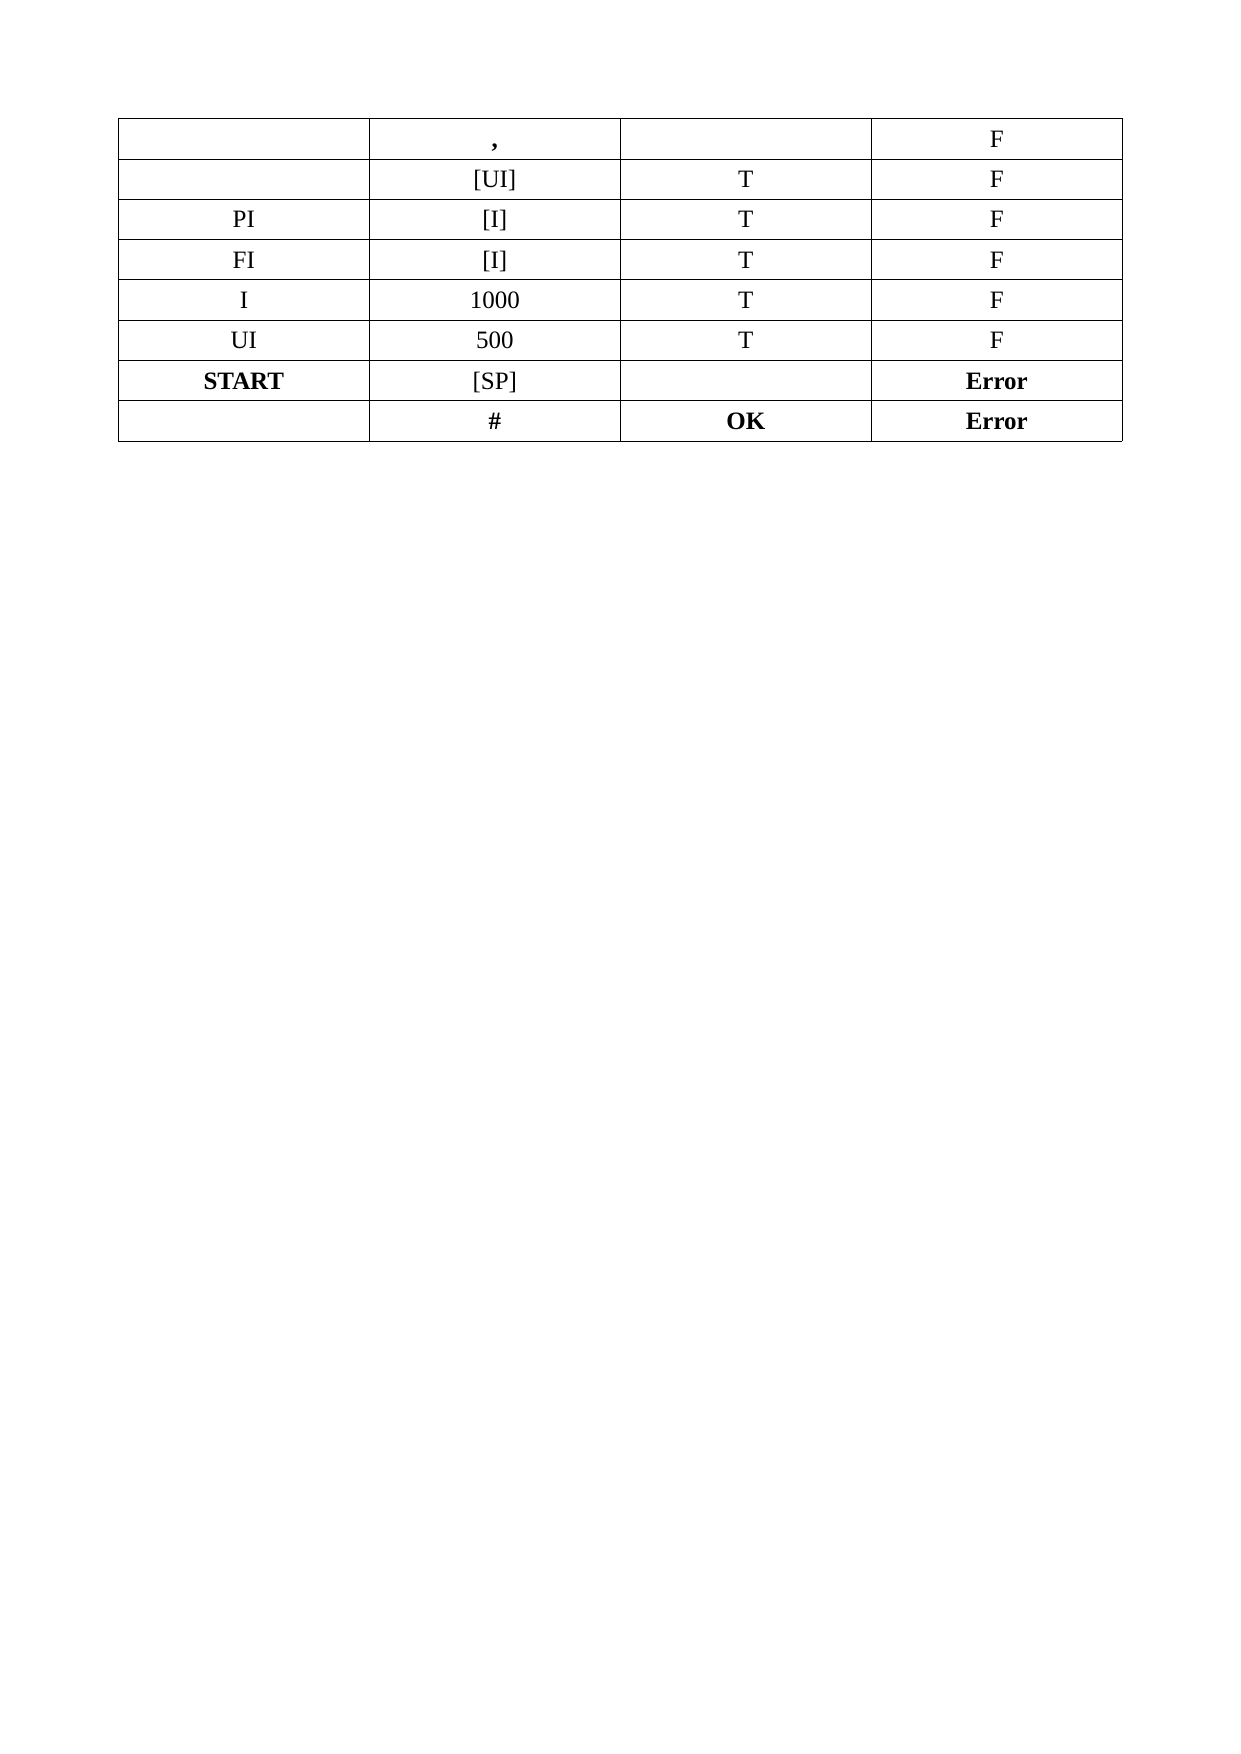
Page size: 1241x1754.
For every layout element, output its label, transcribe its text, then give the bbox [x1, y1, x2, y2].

table_cell START [119, 361, 369, 400]
table_cell # [370, 401, 620, 441]
table_cell Error [872, 361, 1122, 400]
table_cell [SP] [370, 361, 620, 400]
table_cell [I] [370, 200, 620, 239]
table_cell [119, 160, 369, 199]
table_cell [UI] [370, 160, 620, 199]
table_cell [621, 361, 871, 400]
table_cell F [872, 119, 1122, 158]
table_cell UI [119, 321, 369, 360]
table_cell F [872, 280, 1122, 320]
table_cell Error [872, 401, 1122, 441]
table_cell T [621, 160, 871, 199]
table_cell [I] [370, 240, 620, 279]
table_cell T [621, 200, 871, 239]
table_cell F [872, 240, 1122, 279]
table_cell T [621, 321, 871, 360]
table_cell F [872, 321, 1122, 360]
table_cell 1000 [370, 280, 620, 320]
table_cell FI [119, 240, 369, 279]
table_cell F [872, 200, 1122, 239]
table_cell [119, 401, 369, 441]
table_cell [621, 119, 871, 158]
table_cell OK [621, 401, 871, 441]
table_cell [119, 119, 369, 158]
table_cell T [621, 280, 871, 320]
table_cell , [370, 119, 620, 158]
table_cell F [872, 160, 1122, 199]
table_cell PI [119, 200, 369, 239]
table_cell 500 [370, 321, 620, 360]
table_cell T [621, 240, 871, 279]
table_cell I [119, 280, 369, 320]
